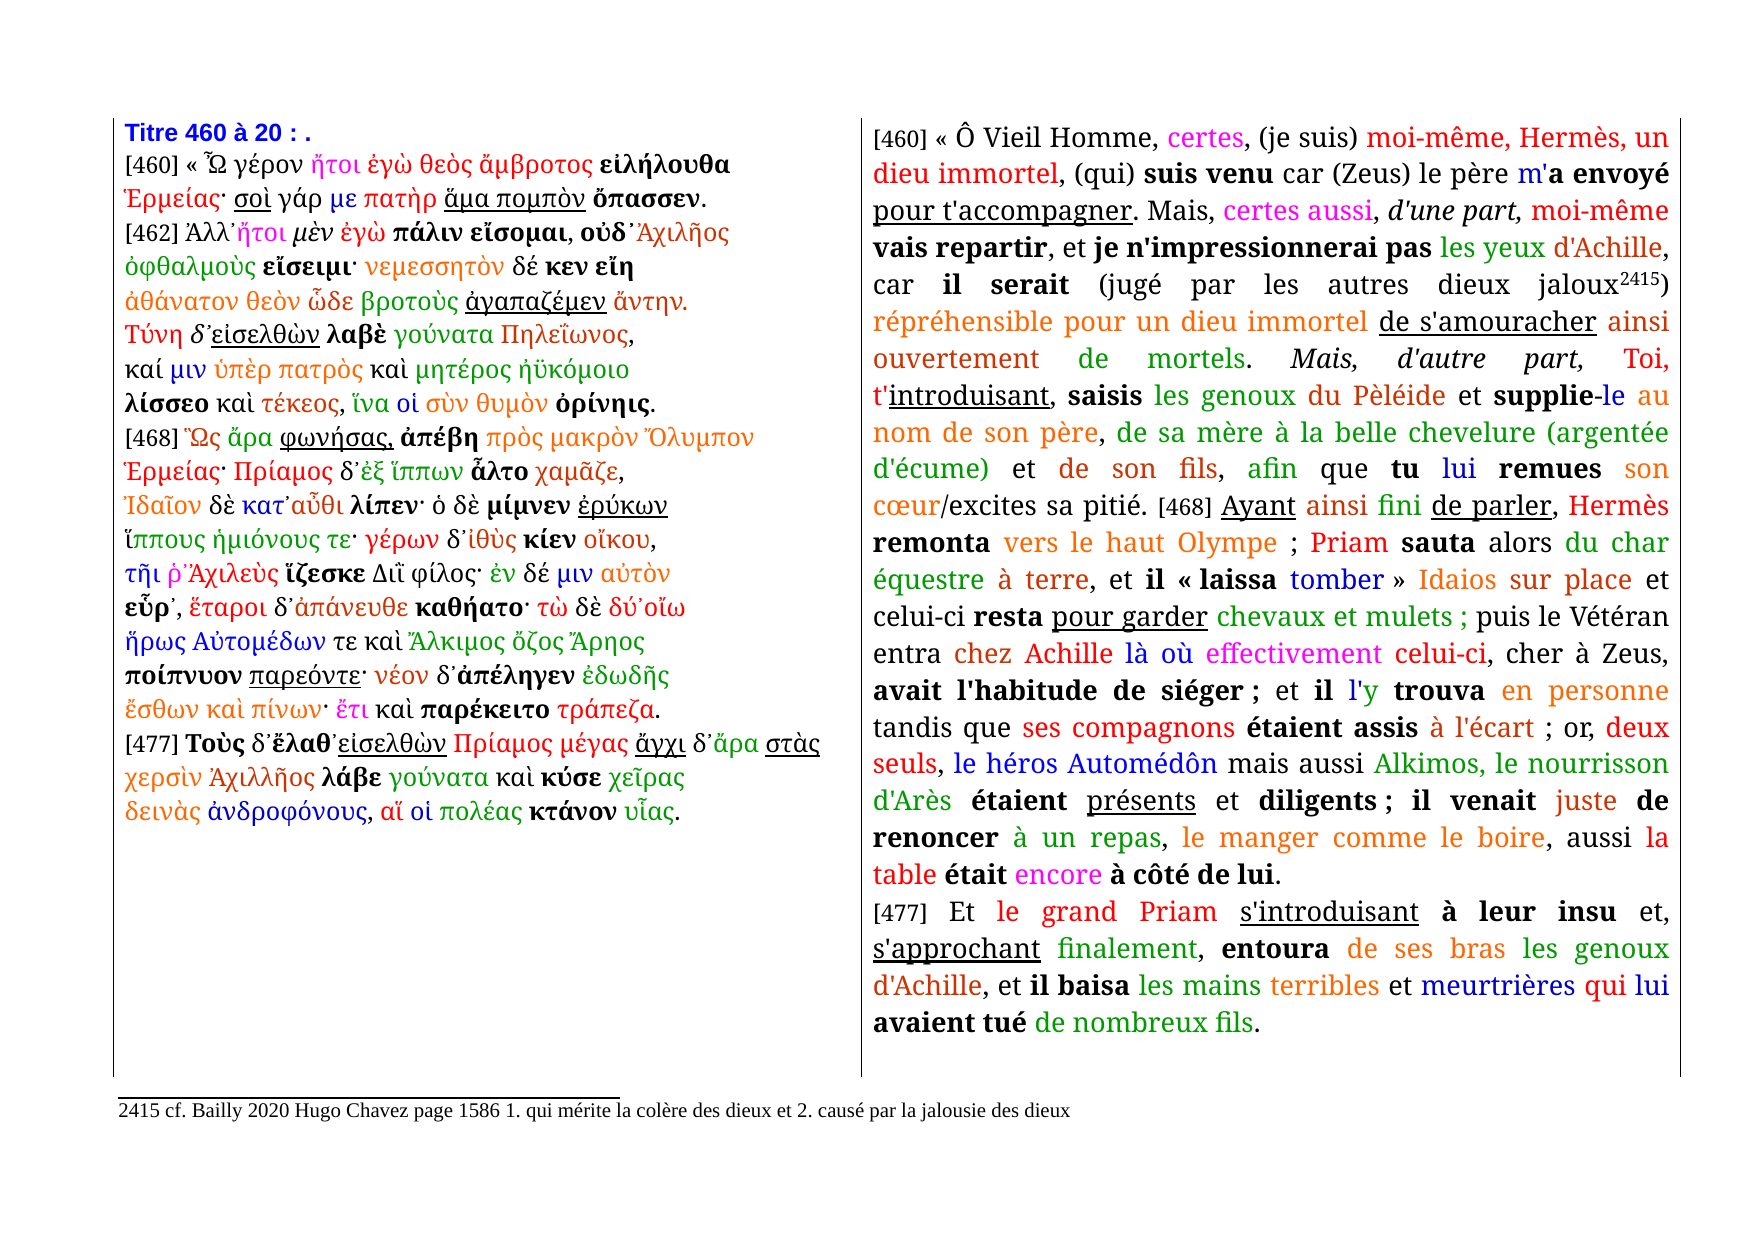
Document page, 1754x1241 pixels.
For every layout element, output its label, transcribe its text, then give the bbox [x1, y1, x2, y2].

table_header [460] « Ô Vieil Homme, certes, (je suis) moi-même, Hermès, un dieu immortel, (qui) suis venu car (Zeus) le père m'a envoyé pour t'accompagner. Mais, certes aussi, d'une part, moi-même vais repartir, et je n'impressionnerai pas les yeux d'Achille, car il serait (jugé par les autres dieux jaloux) répréhensible pour un dieu immortel de s'amouracher ainsi ouvertement de mortels. Mais, d'autre part, Toi, t'introduisant, saisis les genoux du Pèléide et supplie-le au nom de son père, de sa mère à la belle chevelure (argentée d'écume) et de son fils, afin que tu lui remues son cœur/excites sa pitié. [468] Ayant ainsi fini de parler, Hermès remonta vers le haut Olympe ; Priam sauta alors du char équestre à terre, et il « laissa tomber » Idaios sur place et celui-ci resta pour garder chevaux et mulets ; puis le Vétéran entra chez Achille là où effectivement celui-ci, cher à Zeus, avait l'habitude de siéger ; et il l'y trouva en personne tandis que ses compagnons étaient assis à l'écart ; or, deux seuls, le héros Automédôn mais aussi Alkimos, le nourrisson d'Arès étaient présents et diligents ; il venait juste de renoncer à un repas, le manger comme le boire, aussi la table était encore à côté de lui. [477] Et le grand Priam s'introduisant à leur insu et, s'approchant finalement, entoura de ses bras les genoux d'Achille, et il baisa les mains terribles et meurtrières qui lui avaient tué de nombreux fils. [862, 118, 1680, 1077]
table_header Titre 460 à 20 : . [460] « Ὦ γέρον ἤτοι ἐγὼ θεὸς ἄμβροτος εἰλήλουθα Ἑρμείας· σοὶ γάρ με πατὴρ ἅμα πομπὸν ὄπασσεν. [462] Ἀλλ᾽ἤτοι μὲν ἐγὼ πάλιν εἴσομαι, οὐδ᾽Ἀχιλῆος ὀφθαλμοὺς εἴσειμι· νεμεσσητὸν δέ κεν εἴη ἀθάνατον θεὸν ὧδε βροτοὺς ἀγαπαζέμεν ἄντην. Τύνη δ᾽εἰσελθὼν λαβὲ γούνατα Πηλεΐωνος, καί μιν ὑπὲρ πατρὸς καὶ μητέρος ἠϋκόμοιο λίσσεο καὶ τέκεος, ἵνα οἱ σὺν θυμὸν ὀρίνηις. [468] Ὣς ἄρα φωνήσας, ἀπέβη πρὸς μακρὸν Ὄλυμπον Ἑρμείας· Πρίαμος δ᾽ἐξ ἵππων ἆλτο χαμᾶζε, Ἰδαῖον δὲ κατ᾽αὖθι λίπεν· ὁ δὲ μίμνεν ἐρύκων ἵππους ἡμιόνους τε· γέρων δ᾽ἰθὺς κίεν οἴκου, τῆι ῥ᾽Ἀχιλεὺς ἵζεσκε Διῒ φίλος· ἐν δέ μιν αὐτὸν εὗρ᾽, ἕταροι δ᾽ἀπάνευθε καθήατο· τὼ δὲ δύ᾽οἴω ἥρως Αὐτομέδων τε καὶ Ἄλκιμος ὄζος Ἄρηος ποίπνυον παρεόντε· νέον δ᾽ἀπέληγεν ἐδωδῆς ἔσθων καὶ πίνων· ἔτι καὶ παρέκειτο τράπεζα. [477] Τοὺς δ᾽ἔλαθ᾽εἰσελθὼν Πρίαμος μέγας ἄγχι δ᾽ἄρα στὰς χερσὶν Ἀχιλλῆος λάβε γούνατα καὶ κύσε χεῖρας δεινὰς ἀνδροφόνους, αἵ οἱ πολέας κτάνον υἷας. [114, 118, 861, 1077]
